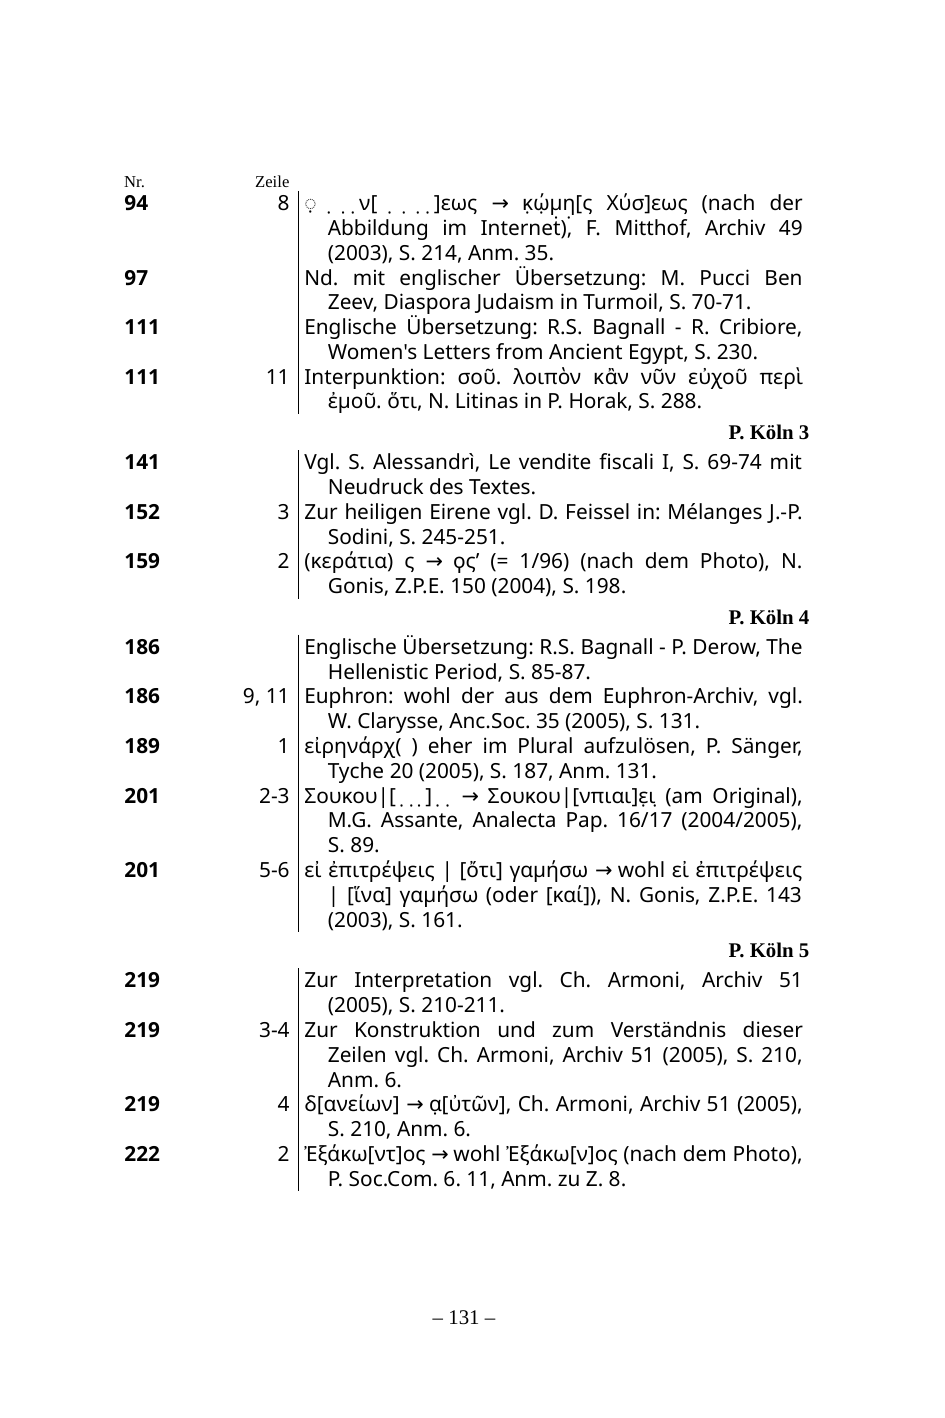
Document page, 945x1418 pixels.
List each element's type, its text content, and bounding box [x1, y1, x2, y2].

table_header Vgl. S. Alessandrì, Le vendite fiscali I, S. 69-74 mit Neudruck des Textes. [299, 450, 809, 499]
table_cell 2 [207, 1142, 298, 1191]
table_cell 189 [118, 734, 207, 783]
table_header 141 [118, 450, 207, 499]
table_cell 222 [118, 1142, 207, 1191]
table_cell 159 [118, 549, 207, 599]
table_cell Zur heiligen Eirene vgl. D. Feissel in: Mélanges J.-P. Sodini, S. 245-251. [299, 500, 809, 549]
table_cell Interpunktion: σοῦ. λοιπὸν κἂν νῦν εὐχοῦ περὶ ἐμοῦ. ὅτι, N. Litinas in P. Horak, S. 288. [299, 364, 809, 414]
table_cell εἰ ἐπιτρέψεις | [ὄτι] γαμήσω → wohl εἰ ἐπιτρέψεις | [ἵνα] γαμήσω (oder [καί]), N. Gonis, Z.P.E. 143 (2003), S. 161. [299, 858, 809, 932]
table_cell (κεράτια) ς → ϙς’ (= 1/96) (nach dem Photo), N. Gonis, Z.P.E. 150 (2004), S. 198. [299, 549, 809, 599]
table_cell [207, 265, 298, 315]
table_cell εἰρηνάρχ( ) eher im Plural aufzulösen, P. Sänger, Tyche 20 (2005), S. 187, Anm. 131. [299, 734, 809, 783]
table_cell Nd. mit englischer Übersetzung: M. Pucci Ben Zeev, Diaspora Judaism in Turmoil, S. 70-71. [299, 265, 809, 315]
table_cell 111 [118, 315, 207, 364]
table_cell 5-6 [207, 858, 298, 932]
table_cell 186 [118, 684, 207, 734]
table_header 219 [118, 968, 207, 1018]
table_cell δ[ανείων] → α̣[ὐτῶν], Ch. Armoni, Archiv 51 (2005), S. 210, Anm. 6. [299, 1092, 809, 1142]
table_cell Σουκου|[ ̣ ̣ ̣] ̣ ̣ → Σουκου|[νπιαι]ε̣ι̣ (am Original), M.G. Assante, Analecta Pap. 16/17 (2004/2005), S. 89. [299, 783, 809, 858]
subtitle P. Köln 5 [118, 938, 809, 962]
table_cell 11 [207, 364, 298, 414]
table_cell Zur Konstruktion und zum Verständnis dieser Zeilen vgl. Ch. Armoni, Archiv 51 (2005), S. 210, Anm. 6. [299, 1018, 809, 1092]
table_cell 2 [207, 549, 298, 599]
table_cell 201 [118, 858, 207, 932]
table_cell [207, 315, 298, 364]
table_cell 201 [118, 783, 207, 858]
table_cell 152 [118, 500, 207, 549]
subtitle P. Köln 4 [118, 604, 809, 629]
table_header Zur Interpretation vgl. Ch. Armoni, Archiv 51 (2005), S. 210-211. [299, 968, 809, 1018]
table_cell 2-3 [207, 783, 298, 858]
table_cell 111 [118, 364, 207, 414]
table_cell Euphron: wohl der aus dem Euphron-Archiv, vgl. W. Clarysse, Anc.Soc. 35 (2005), S. 131. [299, 684, 809, 734]
table_cell 3-4 [207, 1018, 298, 1092]
subtitle P. Köln 3 [118, 420, 809, 444]
table_header [207, 968, 298, 1018]
table_cell 97 [118, 265, 207, 315]
table_cell 94 [118, 191, 207, 265]
table_cell Ἐξάκω[ντ]ος → wohl Ἐξάκω[ν]ος (nach dem Photo), P. Soc.Com. 6. 11, Anm. zu Z. 8. [299, 1142, 809, 1191]
table_cell 219 [118, 1018, 207, 1092]
table_header 186 [118, 635, 207, 684]
table_cell 9, 11 [207, 684, 298, 734]
table_header [207, 450, 298, 499]
table_cell 3 [207, 500, 298, 549]
table_cell 219 [118, 1092, 207, 1142]
table_cell 1 [207, 734, 298, 783]
table_cell Englische Übersetzung: R.S. Bagnall - R. Cribiore, Women's Letters from Ancient Egypt, S. 230. [299, 315, 809, 364]
table_header [207, 635, 298, 684]
table_cell ̣ ̣ ̣ ̣ν[ ̣ ̣ ̣ ̣]εως → κ̣ώ̣μ̣η̣[ς Χύσ]εως (nach der Abbildung im Internet), F. Mitthof, Archiv 49 (2003), S. 214, Anm. 35. [299, 191, 809, 265]
table_cell 8 [207, 191, 298, 265]
table_header Englische Übersetzung: R.S. Bagnall - P. Derow, The Hellenistic Period, S. 85-87. [299, 635, 809, 684]
table_cell 4 [207, 1092, 298, 1142]
